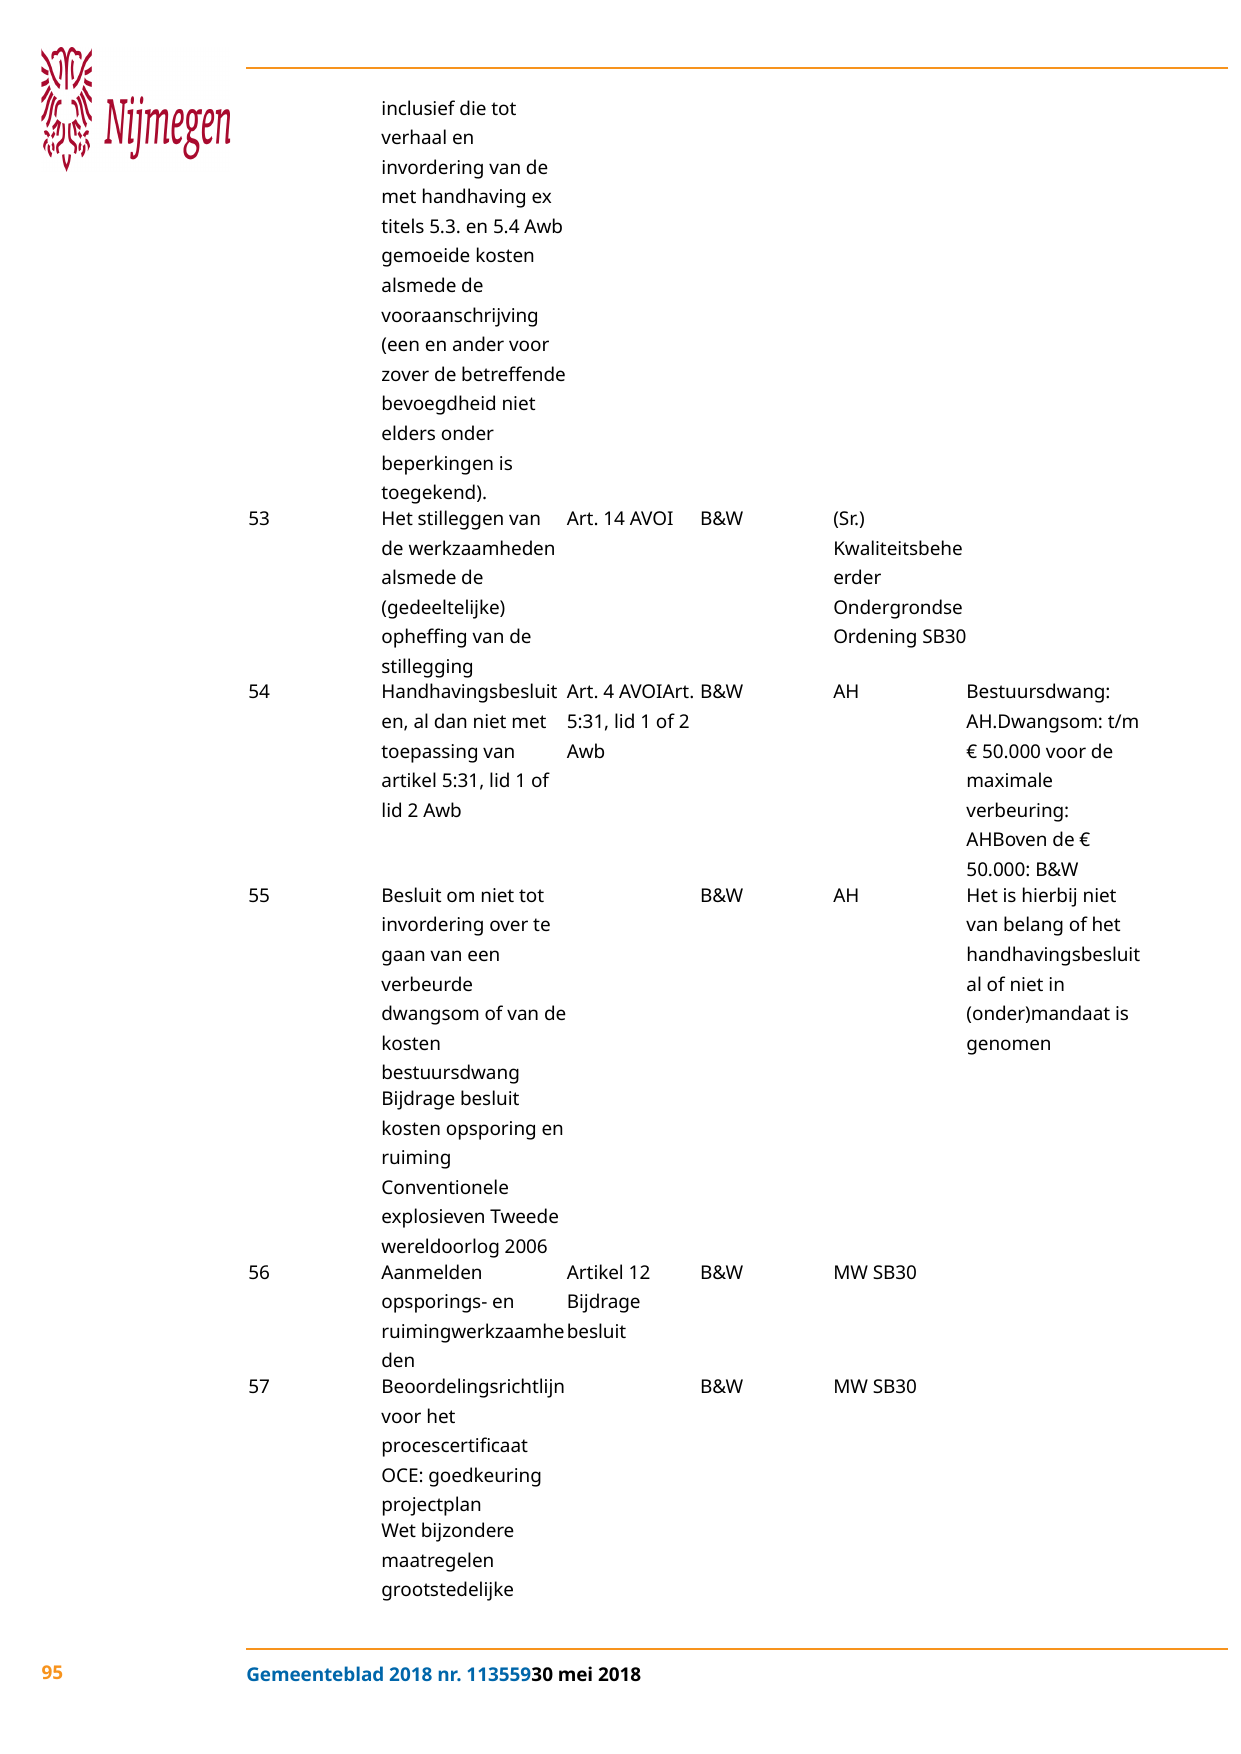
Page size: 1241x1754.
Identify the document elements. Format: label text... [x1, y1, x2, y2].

table_cell 57 [248, 1373, 381, 1517]
table_cell Wet bijzondere maatregelen grootstedelijke [381, 1518, 567, 1602]
table_cell [567, 1373, 700, 1517]
table_cell [567, 1518, 700, 1602]
table_cell Het is hierbij niet van belang of het handhavingsbesluit al of niet in (onder)mandaat is genomen [966, 882, 1152, 1085]
table_cell B&W [700, 1259, 833, 1373]
table_cell MW SB30 [833, 1373, 966, 1517]
table_cell AH [833, 882, 966, 1085]
table_cell 54 [248, 679, 381, 882]
table_cell [966, 1373, 1152, 1517]
table_cell [833, 95, 966, 505]
table_cell 55 [248, 882, 381, 1085]
table_cell Art. 4 AVOIArt. 5:31, lid 1 of 2 Awb [567, 679, 700, 882]
table_cell Bestuursdwang: AH.Dwangsom: t/m € 50.000 voor de maximale verbeuring: AHBoven de € 50.000: B&W [966, 679, 1152, 882]
table_cell [567, 882, 700, 1085]
table_cell [700, 95, 833, 505]
table_cell B&W [700, 1373, 833, 1517]
table_cell 56 [248, 1259, 381, 1373]
table_cell Aanmelden opsporings- en ruimingwerkzaamheden [381, 1259, 567, 1373]
table_cell [966, 95, 1152, 505]
table_cell (Sr.) Kwaliteitsbeheerder Ondergrondse Ordening SB30 [833, 505, 966, 679]
table_cell Besluit om niet tot invordering over te gaan van een verbeurde dwangsom of van de kosten bestuursdwang [381, 882, 567, 1085]
table_cell [966, 1518, 1152, 1602]
table_cell Beoordelingsrichtlijn voor het procescertificaat OCE: goedkeuring projectplan [381, 1373, 567, 1517]
table_cell [248, 1085, 381, 1259]
table_cell [248, 95, 381, 505]
table_cell [567, 1085, 700, 1259]
table_cell B&W [700, 505, 833, 679]
table_cell [700, 1085, 833, 1259]
table_cell Artikel 12 Bijdrage besluit [567, 1259, 700, 1373]
table_cell [833, 1518, 966, 1602]
table_cell [966, 1259, 1152, 1373]
table_cell [567, 95, 700, 505]
table_cell Art. 14 AVOI [567, 505, 700, 679]
table_cell [833, 1085, 966, 1259]
table_cell [700, 1518, 833, 1602]
table_cell [248, 1518, 381, 1602]
table_cell 53 [248, 505, 381, 679]
table_cell inclusief die tot verhaal en invordering van de met handhaving ex titels 5.3. en 5.4 Awb gemoeide kosten alsmede de vooraanschrijving (een en ander voor zover de betreffende bevoegdheid niet elders onder beperkingen is toegekend). [381, 95, 567, 505]
table_cell Handhavingsbesluiten, al dan niet met toepassing van artikel 5:31, lid 1 of lid 2 Awb [381, 679, 567, 882]
picture [41, 47, 231, 172]
table_cell B&W [700, 679, 833, 882]
table_cell AH [833, 679, 966, 882]
table_cell Bijdrage besluit kosten opsporing en ruiming Conventionele explosieven Tweede wereldoorlog 2006 [381, 1085, 567, 1259]
table_cell MW SB30 [833, 1259, 966, 1373]
table_cell [966, 1085, 1152, 1259]
table_cell B&W [700, 882, 833, 1085]
table_cell Het stilleggen van de werkzaamheden alsmede de (gedeeltelijke) opheffing van de stillegging [381, 505, 567, 679]
table_cell [966, 505, 1152, 679]
